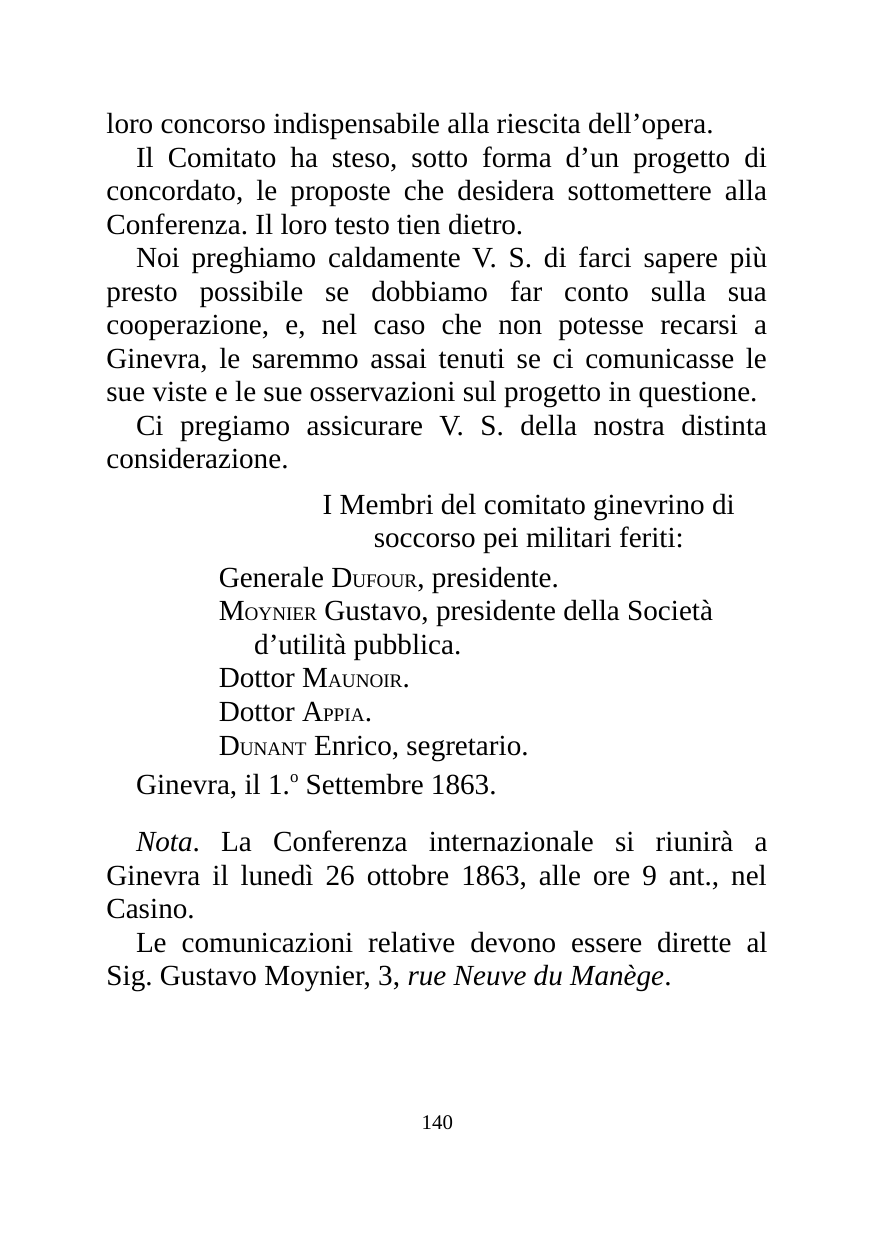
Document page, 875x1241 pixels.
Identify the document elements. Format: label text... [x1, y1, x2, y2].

text Dottor Maunoir. [218, 661, 768, 694]
text Nota. La Conferenza internazionale si riunirà a Ginevra il lunedì 26 ottobre 1863, alle ore 9 ant., nel Casino. [106, 824, 768, 925]
text Le comunicazioni relative devono essere dirette al Sig. Gustavo Moynier, 3, rue Neuve du Manège. [106, 925, 768, 992]
text Noi preghiamo caldamente V. S. di farci sapere più presto possibile se dobbiamo far conto sulla sua cooperazione, e, nel caso che non potesse recarsi a Ginevra, le saremmo assai tenuti se ci comunicasse le sue viste e le sue osservazioni sul progetto in questione. [106, 240, 768, 408]
text Dottor Appia. [218, 694, 768, 728]
text loro concorso indispensabile alla riescita dell’opera. [106, 106, 768, 140]
text I Membri del comitato ginevrino di soccorso pei militari feriti: [289, 487, 768, 554]
text Moynier Gustavo, presidente della Società d’utilità pubblica. [218, 593, 768, 661]
text Il Comitato ha steso, sotto forma d’un progetto di concordato, le proposte che desidera sottomettere alla Conferenza. Il loro testo tien dietro. [106, 140, 768, 240]
text Ci pregiamo assicurare V. S. della nostra distinta considerazione. [106, 408, 768, 475]
text Dunant Enrico, segretario. [218, 728, 768, 761]
text Generale Dufour, presidente. [218, 560, 768, 593]
text Ginevra, il 1.o Settembre 1863. [106, 767, 768, 801]
